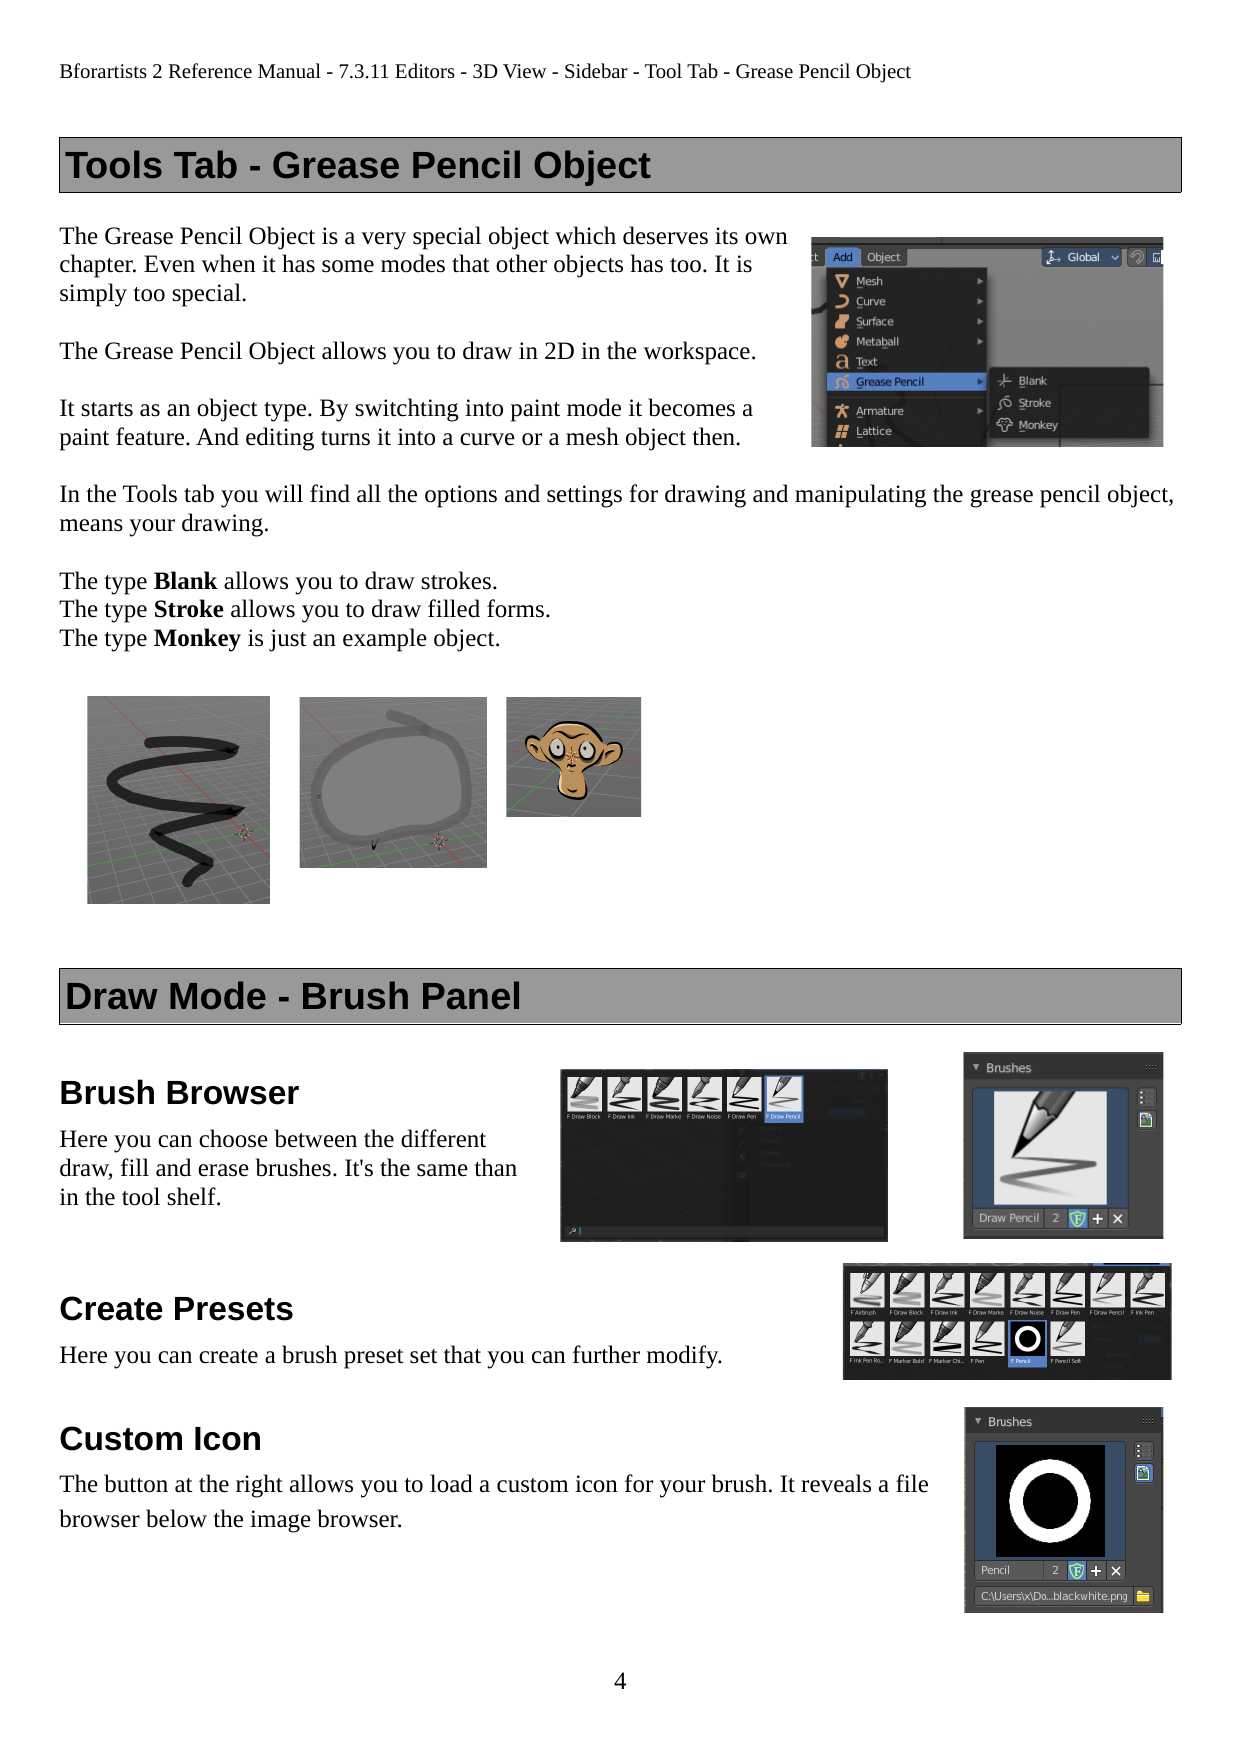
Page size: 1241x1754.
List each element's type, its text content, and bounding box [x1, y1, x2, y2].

subtitle Custom Icon [59, 1418, 964, 1457]
subtitle Brush Browser [59, 1073, 560, 1112]
text Here you can choose between the different draw, fill and erase brushes. It's the same than in the tool shelf. [59, 1124, 560, 1211]
picture [560, 1069, 888, 1242]
text In the Tools tab you will find all the options and settings for drawing and manipulating the grease pencil object, means your drawing. [59, 479, 1181, 537]
text [888, 1124, 963, 1211]
subtitle [1172, 1289, 1181, 1327]
subtitle Create Presets [59, 1289, 842, 1327]
table_header Tools Tab - Grease Pencil Object [60, 138, 1181, 192]
picture [964, 1407, 1164, 1613]
table_header Draw Mode - Brush Panel [60, 969, 1181, 1023]
picture [87, 696, 270, 904]
subtitle [888, 1073, 963, 1112]
picture [506, 697, 642, 817]
picture [963, 1052, 1164, 1239]
text It starts as an object type. By switchting into paint mode it becomes a paint feature. And editing turns it into a curve or a mesh object then. [59, 393, 1181, 451]
text The button at the right allows you to load a custom icon for your brush. It reveals a file browser below the image browser. [59, 1469, 964, 1533]
picture [811, 237, 1164, 447]
text The type Blank allows you to draw strokes. [59, 566, 1181, 594]
text The type Stroke allows you to draw filled forms. [59, 594, 1181, 623]
picture [842, 1263, 1172, 1380]
subtitle [1164, 1418, 1181, 1457]
text Here you can create a brush preset set that you can further modify. [59, 1340, 842, 1369]
text The type Monkey is just an example object. [59, 623, 1181, 652]
text The Grease Pencil Object is a very special object which deserves its own chapter. Even when it has some modes that other objects has too. It is simply too special. [59, 221, 1181, 307]
subtitle [1164, 1073, 1181, 1112]
text The Grease Pencil Object allows you to draw in 2D in the workspace. [59, 336, 811, 364]
picture [299, 697, 487, 868]
